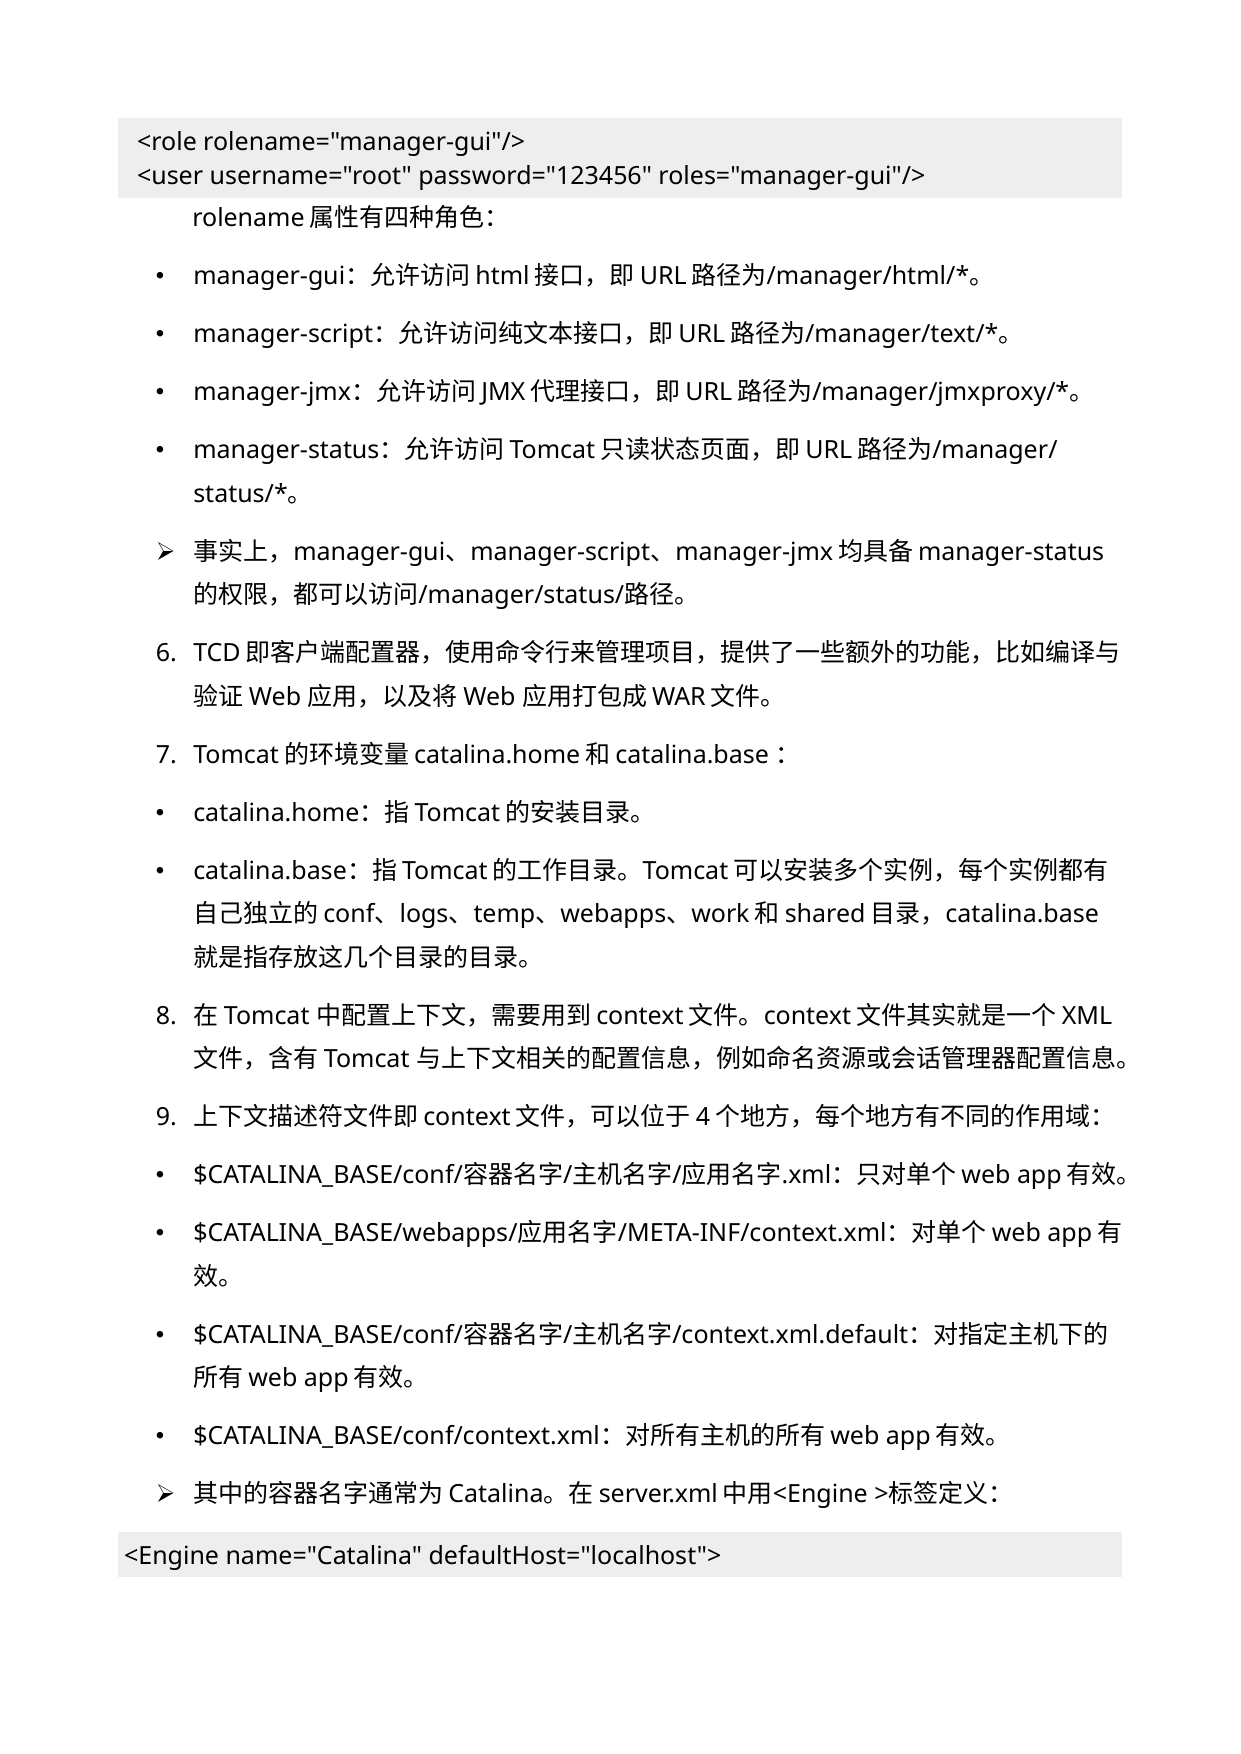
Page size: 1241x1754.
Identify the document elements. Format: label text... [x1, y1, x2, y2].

list 上下文描述符文件即context文件，可以位于4个地方，每个地方有不同的作用域： [156, 1097, 1122, 1133]
list TCD即客户端配置器，使用命令行来管理项目，提供了一些额外的功能，比如编译与验证 Web 应用，以及将 Web 应用打包成WAR文件。 [156, 633, 1122, 712]
table_header <Engine name="Catalina" defaultHost="localhost"> [118, 1532, 1122, 1577]
list $CATALINA_BASE/webapps/应用名字/META-INF/context.xml：对单个web app有效。 [156, 1213, 1122, 1292]
list manager-gui：允许访问html接口，即URL路径为/manager/html/*。 [156, 256, 1122, 292]
list $CATALINA_BASE/conf/context.xml：对所有主机的所有web app有效。 [156, 1416, 1122, 1452]
list manager-status：允许访问Tomcat只读状态页面，即URL路径为/manager/status/*。 [156, 430, 1122, 509]
list manager-jmx：允许访问JMX代理接口，即URL路径为/manager/jmxproxy/*。 [156, 372, 1122, 408]
list manager-script：允许访问纯文本接口，即URL路径为/manager/text/*。 [156, 314, 1122, 350]
list catalina.home：指Tomcat的安装目录。 [156, 792, 1122, 828]
list catalina.base：指Tomcat的工作目录。Tomcat可以安装多个实例，每个实例都有自己独立的conf、logs、temp、webapps、work和shared目录，catalina.base就是指存放这几个目录的目录。 [156, 850, 1122, 973]
table_header <role rolename="manager-gui"/> <user username="root" password="123456" roles="manager-gui"/> [118, 118, 1122, 198]
list $CATALINA_BASE/conf/容器名字/主机名字/应用名字.xml：只对单个web app有效。 [156, 1154, 1122, 1191]
list 在 Tomcat 中配置上下文，需要用到context文件。context文件其实就是一个 XML 文件，含有 Tomcat 与上下文相关的配置信息，例如命名资源或会话管理器配置信息。 [156, 995, 1122, 1075]
list Tomcat的环境变量catalina.home和catalina.base ： [156, 734, 1122, 770]
list 其中的容器名字通常为Catalina。在server.xml中用<Engine >标签定义： [156, 1473, 1122, 1510]
list 事实上，manager-gui、manager-script、manager-jmx均具备manager-status的权限，都可以访问/manager/status/路径。 [156, 531, 1122, 611]
text rolename属性有四种角色： [118, 198, 1122, 234]
list $CATALINA_BASE/conf/容器名字/主机名字/context.xml.default：对指定主机下的所有web app有效。 [156, 1314, 1122, 1394]
